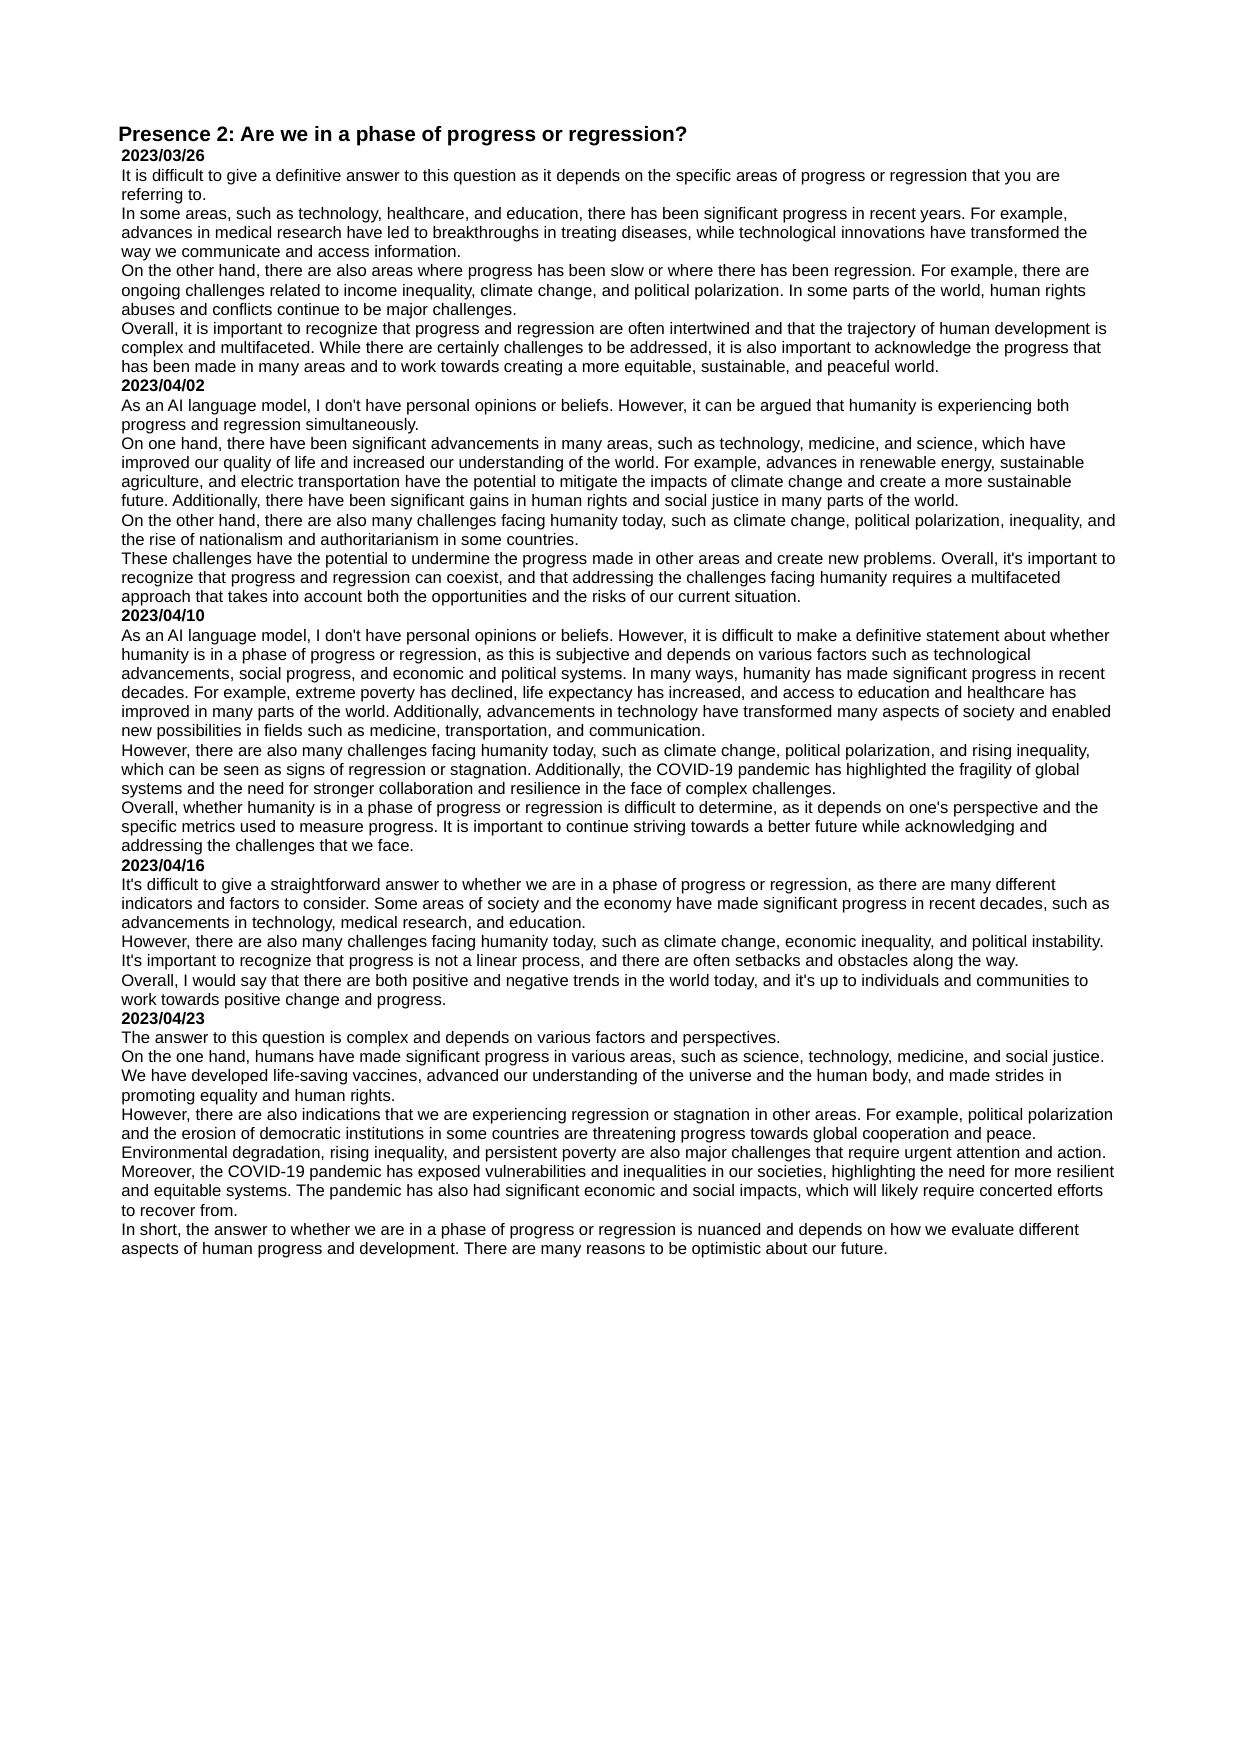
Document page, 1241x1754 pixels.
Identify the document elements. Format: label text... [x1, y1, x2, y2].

table_cell 2023/04/02 As an AI language model, I don't have personal opinions or beliefs. However, it can be argued that humanity is experiencing both progress and regression simultaneously. On one hand, there have been significant advancements in many areas, such as technology, medicine, and science, which have improved our quality of life and increased our understanding of the world. For example, advances in renewable energy, sustainable agriculture, and electric transportation have the potential to mitigate the impacts of climate change and create a more sustainable future. Additionally, there have been significant gains in human rights and social justice in many parts of the world. On the other hand, there are also many challenges facing humanity today, such as climate change, political polarization, inequality, and the rise of nationalism and authoritarianism in some countries. These challenges have the potential to undermine the progress made in other areas and create new problems. Overall, it's important to recognize that progress and regression can coexist, and that addressing the challenges facing humanity requires a multifaceted approach that takes into account both the opportunities and the risks of our current situation. [118, 376, 1122, 606]
table_cell 2023/04/23 The answer to this question is complex and depends on various factors and perspectives. On the one hand, humans have made significant progress in various areas, such as science, technology, medicine, and social justice. We have developed life-saving vaccines, advanced our understanding of the universe and the human body, and made strides in promoting equality and human rights. However, there are also indications that we are experiencing regression or stagnation in other areas. For example, political polarization and the erosion of democratic institutions in some countries are threatening progress towards global cooperation and peace. Environmental degradation, rising inequality, and persistent poverty are also major challenges that require urgent attention and action. Moreover, the COVID-19 pandemic has exposed vulnerabilities and inequalities in our societies, highlighting the need for more resilient and equitable systems. The pandemic has also had significant economic and social impacts, which will likely require concerted efforts to recover from. In short, the answer to whether we are in a phase of progress or regression is nuanced and depends on how we evaluate different aspects of human progress and development. There are many reasons to be optimistic about our future. [118, 1009, 1122, 1258]
table_cell 2023/04/16 It's difficult to give a straightforward answer to whether we are in a phase of progress or regression, as there are many different indicators and factors to consider. Some areas of society and the economy have made significant progress in recent decades, such as advancements in technology, medical research, and education. However, there are also many challenges facing humanity today, such as climate change, economic inequality, and political instability. It's important to recognize that progress is not a linear process, and there are often setbacks and obstacles along the way. Overall, I would say that there are both positive and negative trends in the world today, and it's up to individuals and communities to work towards positive change and progress. [118, 855, 1122, 1009]
subtitle Presence 2: Are we in a phase of progress or regression? [118, 122, 1122, 146]
table_cell 2023/04/10 As an AI language model, I don't have personal opinions or beliefs. However, it is difficult to make a definitive statement about whether humanity is in a phase of progress or regression, as this is subjective and depends on various factors such as technological advancements, social progress, and economic and political systems. In many ways, humanity has made significant progress in recent decades. For example, extreme poverty has declined, life expectancy has increased, and access to education and healthcare has improved in many parts of the world. Additionally, advancements in technology have transformed many aspects of society and enabled new possibilities in fields such as medicine, transportation, and communication. However, there are also many challenges facing humanity today, such as climate change, political polarization, and rising inequality, which can be seen as signs of regression or stagnation. Additionally, the COVID-19 pandemic has highlighted the fragility of global systems and the need for stronger collaboration and resilience in the face of complex challenges. Overall, whether humanity is in a phase of progress or regression is difficult to determine, as it depends on one's perspective and the specific metrics used to measure progress. It is important to continue striving towards a better future while acknowledging and addressing the challenges that we face. [118, 606, 1122, 855]
table_header 2023/03/26 It is difficult to give a definitive answer to this question as it depends on the specific areas of progress or regression that you are referring to. In some areas, such as technology, healthcare, and education, there has been significant progress in recent years. For example, advances in medical research have led to breakthroughs in treating diseases, while technological innovations have transformed the way we communicate and access information. On the other hand, there are also areas where progress has been slow or where there has been regression. For example, there are ongoing challenges related to income inequality, climate change, and political polarization. In some parts of the world, human rights abuses and conflicts continue to be major challenges. Overall, it is important to recognize that progress and regression are often intertwined and that the trajectory of human development is complex and multifaceted. While there are certainly challenges to be addressed, it is also important to acknowledge the progress that has been made in many areas and to work towards creating a more equitable, sustainable, and peaceful world. [118, 146, 1122, 376]
